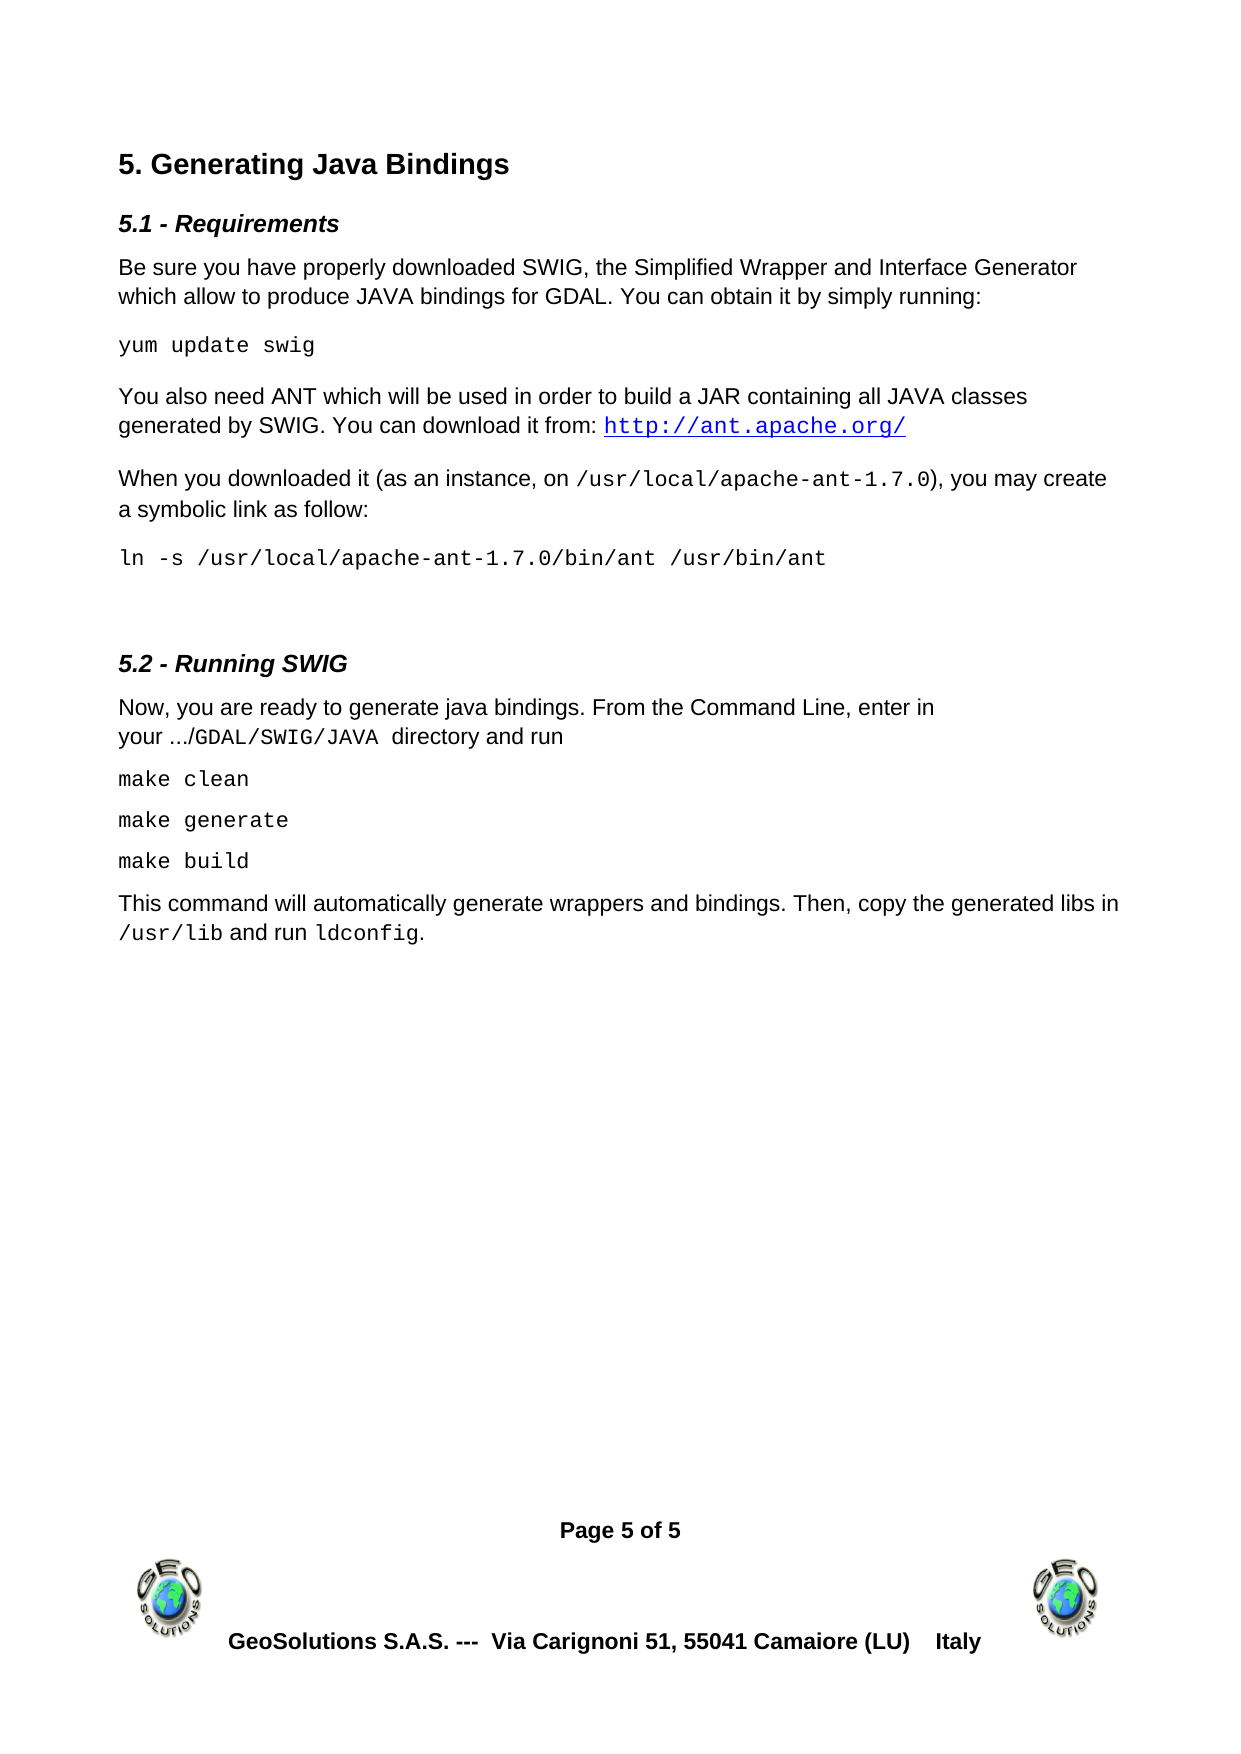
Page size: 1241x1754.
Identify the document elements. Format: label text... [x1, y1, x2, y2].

text make clean [118, 768, 1122, 793]
subtitle 5.2 - Running SWIG [118, 650, 1122, 678]
subtitle 5. Generating Java Bindings [118, 148, 1122, 180]
text You also need ANT which will be used in order to build a JAR containing all JAVA classes generated by SWIG. You can download it from: http://ant.apache.org/ [118, 383, 1122, 441]
text ln -s /usr/local/apache-ant-1.7.0/bin/ant /usr/bin/ant [118, 547, 1122, 572]
text Be sure you have properly downloaded SWIG, the Simplified Wrapper and Interface Generator which allow to produce JAVA bindings for GDAL. You can obtain it by simply running: [118, 254, 1122, 309]
text Now, you are ready to generate java bindings. From the Command Line, enter in your .../GDAL/SWIG/JAVA directory and run [118, 695, 1122, 751]
text When you downloaded it (as an instance, on /usr/local/apache-ant-1.7.0), you may create a symbolic link as follow: [118, 466, 1122, 522]
text This command will automatically generate wrappers and bindings. Then, copy the generated libs in /usr/lib and run ldconfig. [118, 891, 1122, 947]
picture [1030, 1552, 1101, 1641]
subtitle 5.1 - Requirements [118, 210, 1122, 238]
text yum update swig [118, 334, 1122, 359]
text make generate [118, 809, 1122, 834]
picture [134, 1552, 205, 1641]
text make build [118, 850, 1122, 874]
